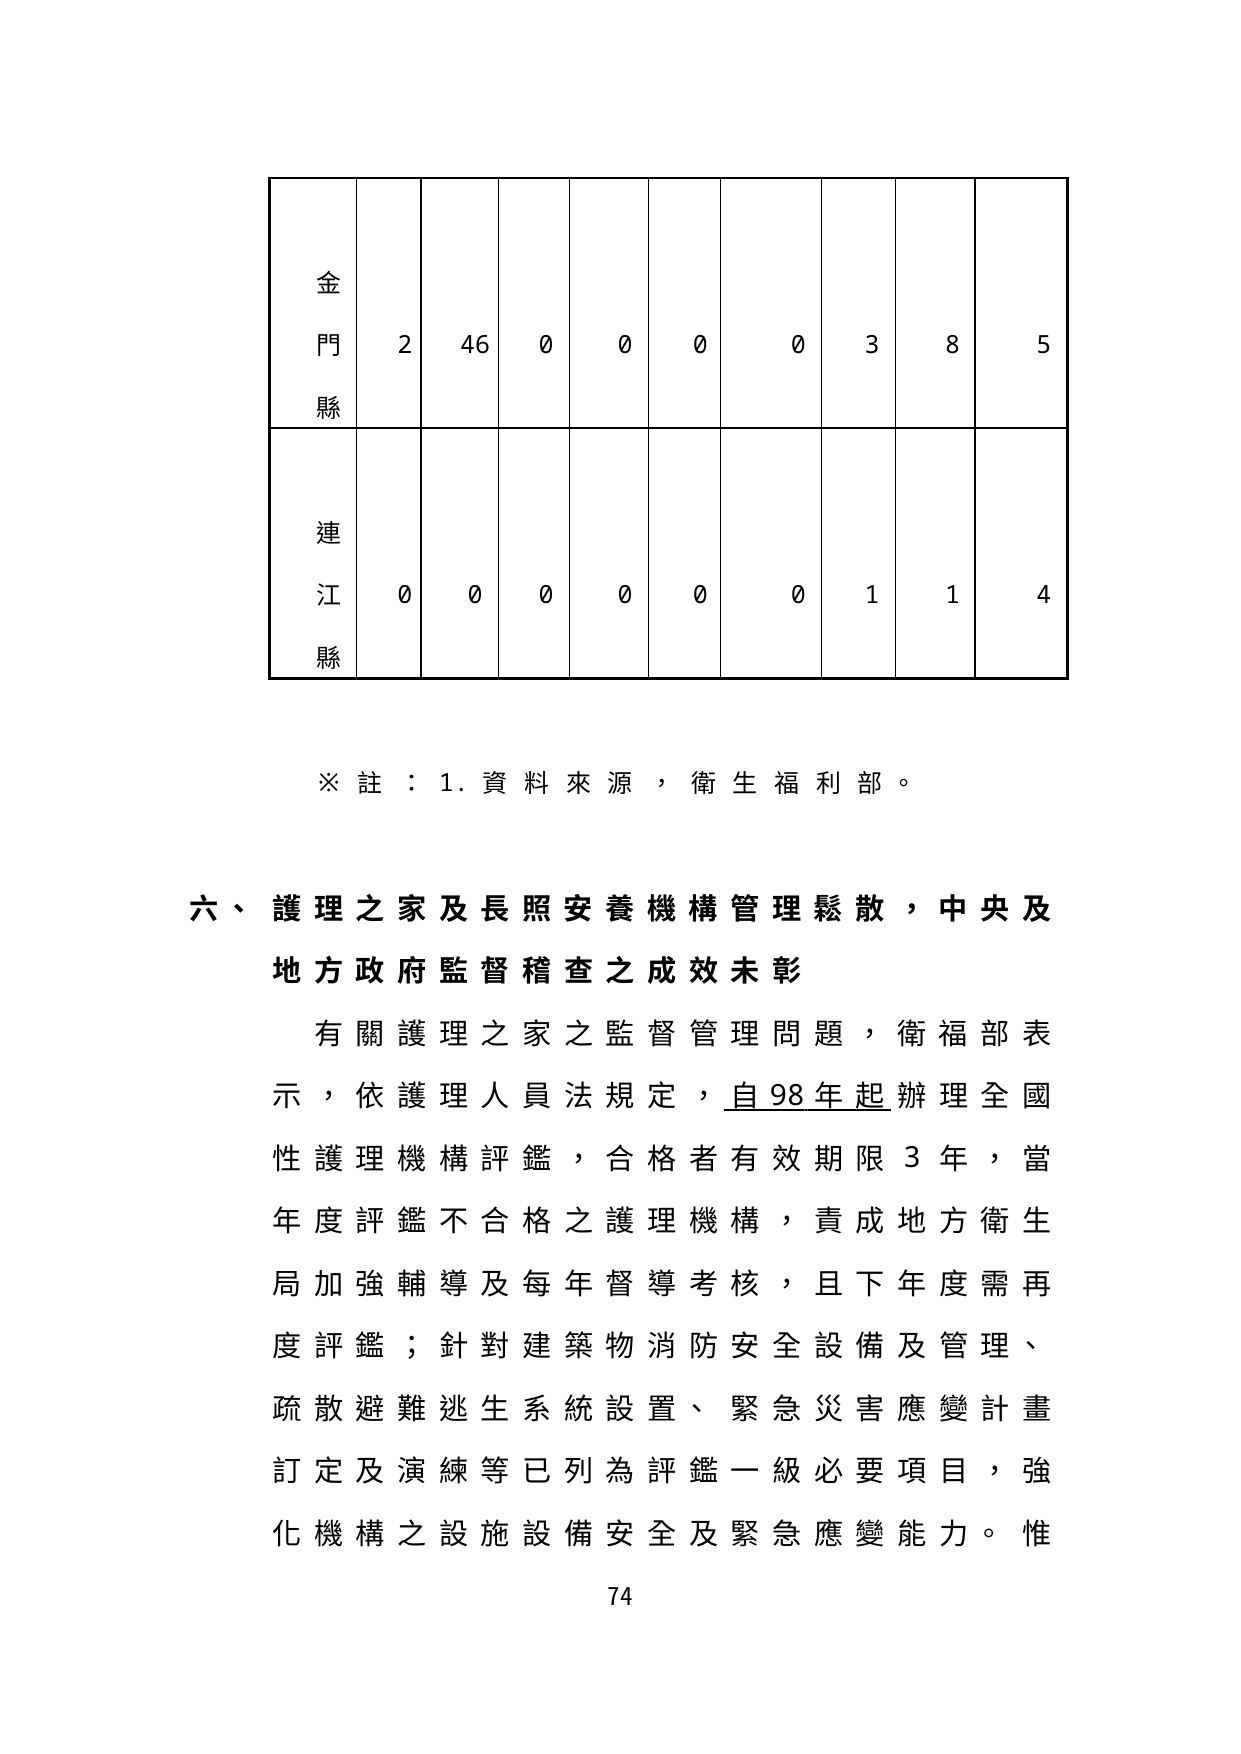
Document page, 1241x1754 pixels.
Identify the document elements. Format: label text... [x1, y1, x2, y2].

text ※註：1.資料來源，衛生福利部。 [271, 740, 1058, 802]
table_cell 1 [896, 429, 974, 677]
table_cell 3 [822, 179, 895, 427]
text 有關護理之家之監督管理問題，衛福部表示，依護理人員法規定，自98年起辦理全國性護理機構評鑑，合格者有效期限3年，當年度評鑑不合格之護理機構，責成地方衛生局加強輔導及每年督導考核，且下年度需再度評鑑；針對建築物消防安全設備及管理、疏散避難逃生系統設置、緊急災害應變計畫訂定及演練等已列為評鑑一級必要項目，強化機構之設施設備安全及緊急應變能力。惟 [242, 990, 1058, 1552]
table_cell 8 [896, 179, 974, 427]
table_cell 0 [649, 429, 720, 677]
table_cell 5 [976, 179, 1066, 427]
table_cell 0 [570, 429, 648, 677]
table_cell 0 [721, 179, 821, 427]
table_cell 4 [976, 429, 1066, 677]
table_cell 金門縣 [271, 179, 356, 427]
table_cell 0 [721, 429, 821, 677]
table_cell 0 [422, 429, 498, 677]
table_cell 0 [357, 429, 420, 677]
table_cell 連江縣 [271, 429, 356, 677]
table_cell 0 [570, 179, 648, 427]
table_cell 46 [422, 179, 498, 427]
text 六、護理之家及長照安養機構管理鬆散，中央及地方政府監督稽查之成效未彰 [183, 865, 1058, 990]
table_cell 0 [649, 179, 720, 427]
table_cell 0 [499, 179, 569, 427]
table_cell 2 [357, 179, 420, 427]
table_cell 0 [499, 429, 569, 677]
table_cell 1 [822, 429, 895, 677]
